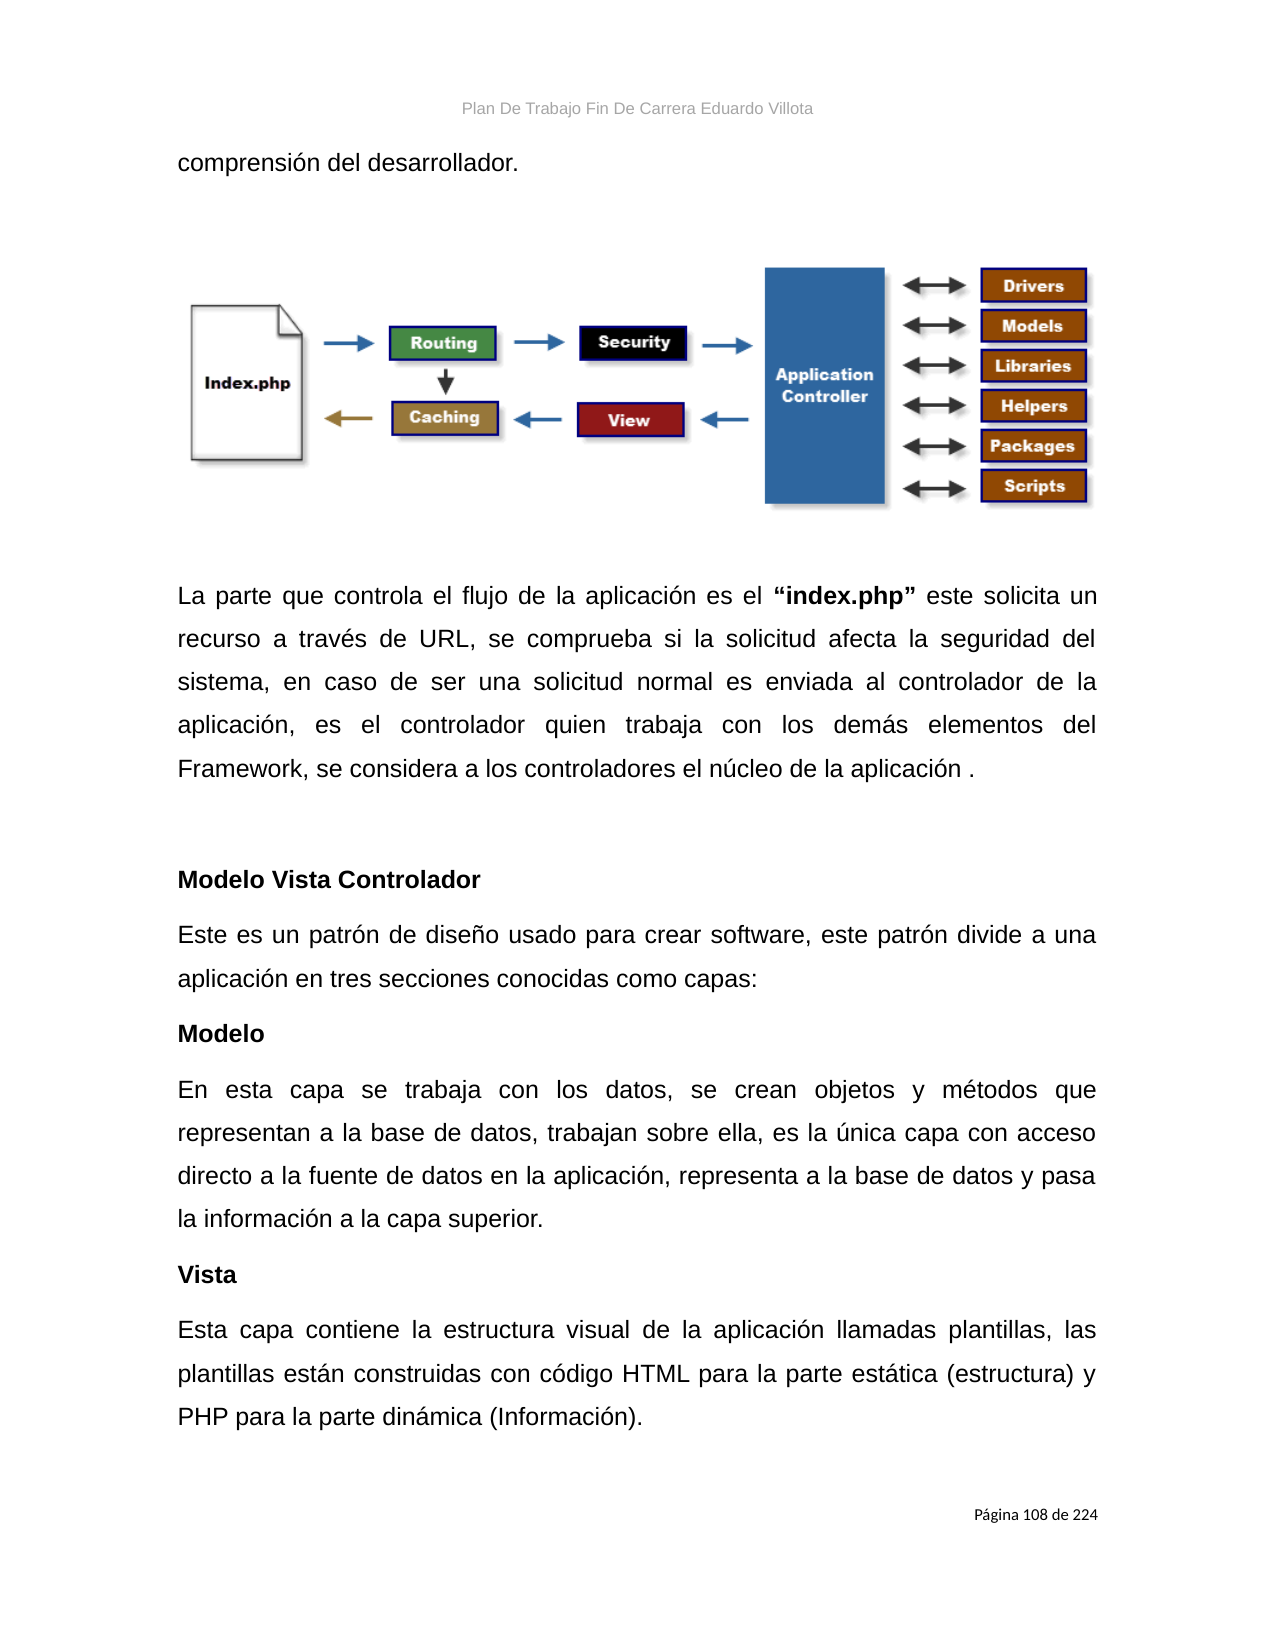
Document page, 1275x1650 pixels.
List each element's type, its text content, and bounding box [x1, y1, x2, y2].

text Modelo Vista Controlador [177, 865, 1098, 893]
text Esta capa contiene la estructura visual de la aplicación llamadas plantillas, las plantillas están construidas con código HTML para la parte estática (estructura) y PHP para la parte dinámica (Información). [177, 1315, 1098, 1430]
text Este es un patrón de diseño usado para crear software, este patrón divide a una aplicación en tres secciones conocidas como capas: [177, 920, 1098, 992]
text Vista [177, 1260, 1098, 1288]
text En esta capa se trabaja con los datos, se crean objetos y métodos que representan a la base de datos, trabajan sobre ella, es la única capa con acceso directo a la fuente de datos en la aplicación, representa a la base de datos y pasa la información a la capa superior. [177, 1075, 1098, 1233]
text Modelo [177, 1019, 1098, 1048]
text La parte que controla el flujo de la aplicación es el “index.php” este solicita un recurso a través de URL, se comprueba si la solicitud afecta la seguridad del sistema, en caso de ser una solicitud normal es enviada al controlador de la aplicación, es el controlador quien trabaja con los demás elementos del Framework, se considera a los controladores el núcleo de la aplicación . [177, 581, 1098, 782]
picture [177, 258, 1098, 512]
text comprensión del desarrollador. [177, 148, 1098, 176]
